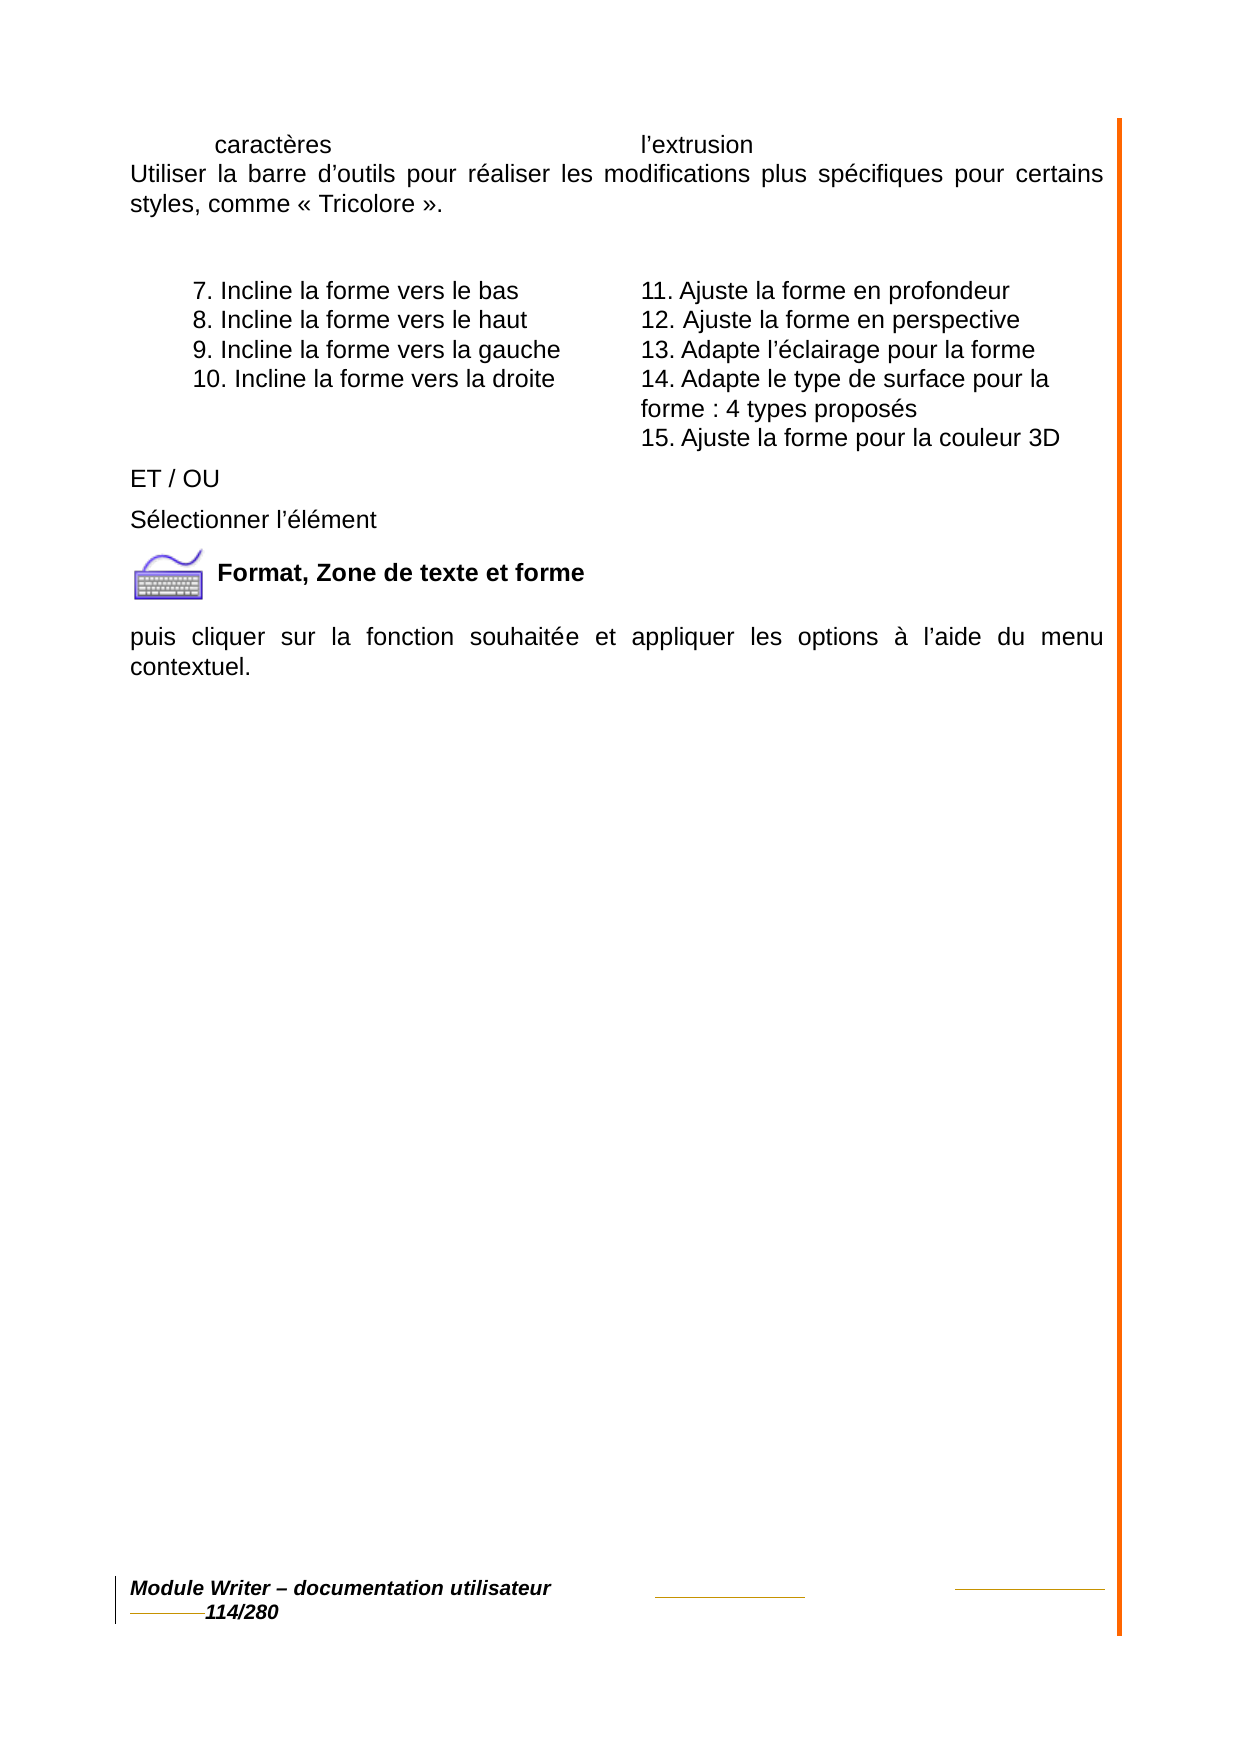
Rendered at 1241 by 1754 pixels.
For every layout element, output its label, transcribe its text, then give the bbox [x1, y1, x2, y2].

table_cell 13. Adapte l’éclairage pour la forme [641, 335, 1071, 364]
table_header 7. Incline la forme vers le bas [192, 276, 641, 305]
text Sélectionner l’élément [130, 505, 1105, 534]
text Utiliser la barre d’outils pour réaliser les modifications plus spécifiques pour certains styles, comme « Tricolore ». [130, 159, 1105, 217]
table_cell 12. Ajuste la forme en perspective [641, 305, 1071, 334]
table_cell 15. Ajuste la forme pour la couleur 3D [641, 423, 1071, 452]
table_cell 9. Incline la forme vers la gauche [192, 335, 641, 364]
table_cell l’extrusion [641, 130, 1047, 159]
picture [130, 538, 206, 614]
table_header 11. Ajuste la forme en profondeur [641, 276, 1071, 305]
table_cell caractères [214, 130, 641, 159]
text puis cliquer sur la fonction souhaitée et appliquer les options à l’aide du menu contextuel. [130, 622, 1105, 680]
text ET / OU [130, 464, 1105, 493]
table_cell 10. Incline la forme vers la droite [192, 364, 641, 423]
table_cell 8. Incline la forme vers le haut [192, 305, 641, 334]
table_cell 14. Adapte le type de surface pour la forme : 4 types proposés [641, 364, 1071, 423]
table_cell [192, 423, 641, 452]
text Format, Zone de texte et forme [206, 558, 1105, 587]
